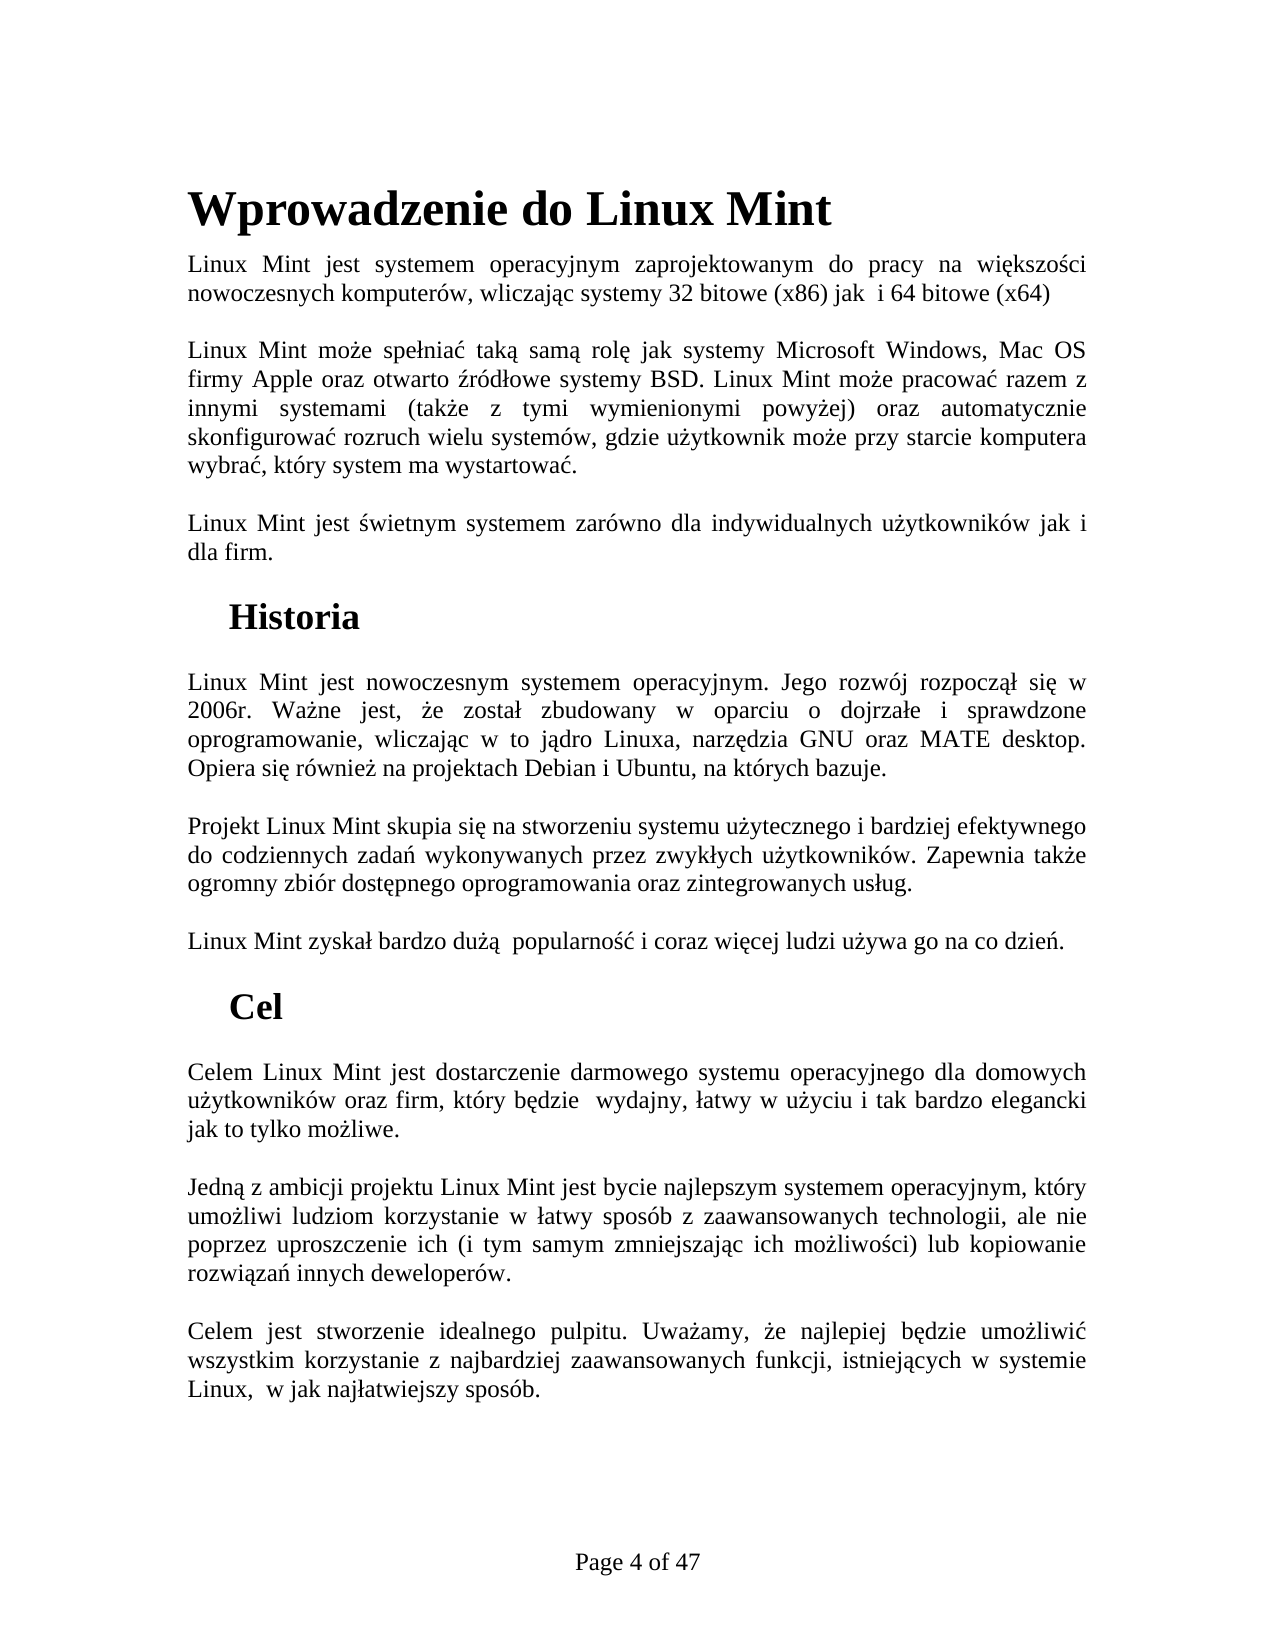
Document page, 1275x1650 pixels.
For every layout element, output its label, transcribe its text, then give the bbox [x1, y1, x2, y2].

text Celem Linux Mint jest dostarczenie darmowego systemu operacyjnego dla domowych użytkowników oraz firm, który będzie wydajny, łatwy w użyciu i tak bardzo elegancki jak to tylko możliwe. [187, 1057, 1087, 1143]
text Jedną z ambicji projektu Linux Mint jest bycie najlepszym systemem operacyjnym, który umożliwi ludziom korzystanie w łatwy sposób z zaawansowanych technologii, ale nie poprzez uproszczenie ich (i tym samym zmniejszając ich możliwości) lub kopiowanie rozwiązań innych deweloperów. [187, 1172, 1087, 1287]
text Linux Mint jest systemem operacyjnym zaprojektowanym do pracy na większości nowoczesnych komputerów, wliczając systemy 32 bitowe (x86) jak i 64 bitowe (x64) [187, 249, 1087, 307]
subtitle Wprowadzenie do Linux Mint [187, 179, 1087, 237]
text Projekt Linux Mint skupia się na stworzeniu systemu użytecznego i bardziej efektywnego do codziennych zadań wykonywanych przez zwykłych użytkowników. Zapewnia także ogromny zbiór dostępnego oprogramowania oraz zintegrowanych usług. [187, 811, 1087, 897]
text Linux Mint jest świetnym systemem zarówno dla indywidualnych użytkowników jak i dla firm. [187, 508, 1087, 565]
subtitle Cel [187, 984, 1087, 1027]
text Linux Mint jest nowoczesnym systemem operacyjnym. Jego rozwój rozpoczął się w 2006r. Ważne jest, że został zbudowany w oparciu o dojrzałe i sprawdzone oprogramowanie, wliczając w to jądro Linuxa, narzędzia GNU oraz MATE desktop. Opiera się również na projektach Debian i Ubuntu, na których bazuje. [187, 667, 1087, 782]
text Celem jest stworzenie idealnego pulpitu. Uważamy, że najlepiej będzie umożliwić wszystkim korzystanie z najbardziej zaawansowanych funkcji, istniejących w systemie Linux, w jak najłatwiejszy sposób. [187, 1316, 1087, 1402]
text Linux Mint zyskał bardzo dużą popularność i coraz więcej ludzi używa go na co dzień. [187, 926, 1087, 955]
subtitle Historia [187, 594, 1087, 638]
text Linux Mint może spełniać taką samą rolę jak systemy Microsoft Windows, Mac OS firmy Apple oraz otwarto źródłowe systemy BSD. Linux Mint może pracować razem z innymi systemami (także z tymi wymienionymi powyżej) oraz automatycznie skonfigurować rozruch wielu systemów, gdzie użytkownik może przy starcie komputera wybrać, który system ma wystartować. [187, 335, 1087, 479]
